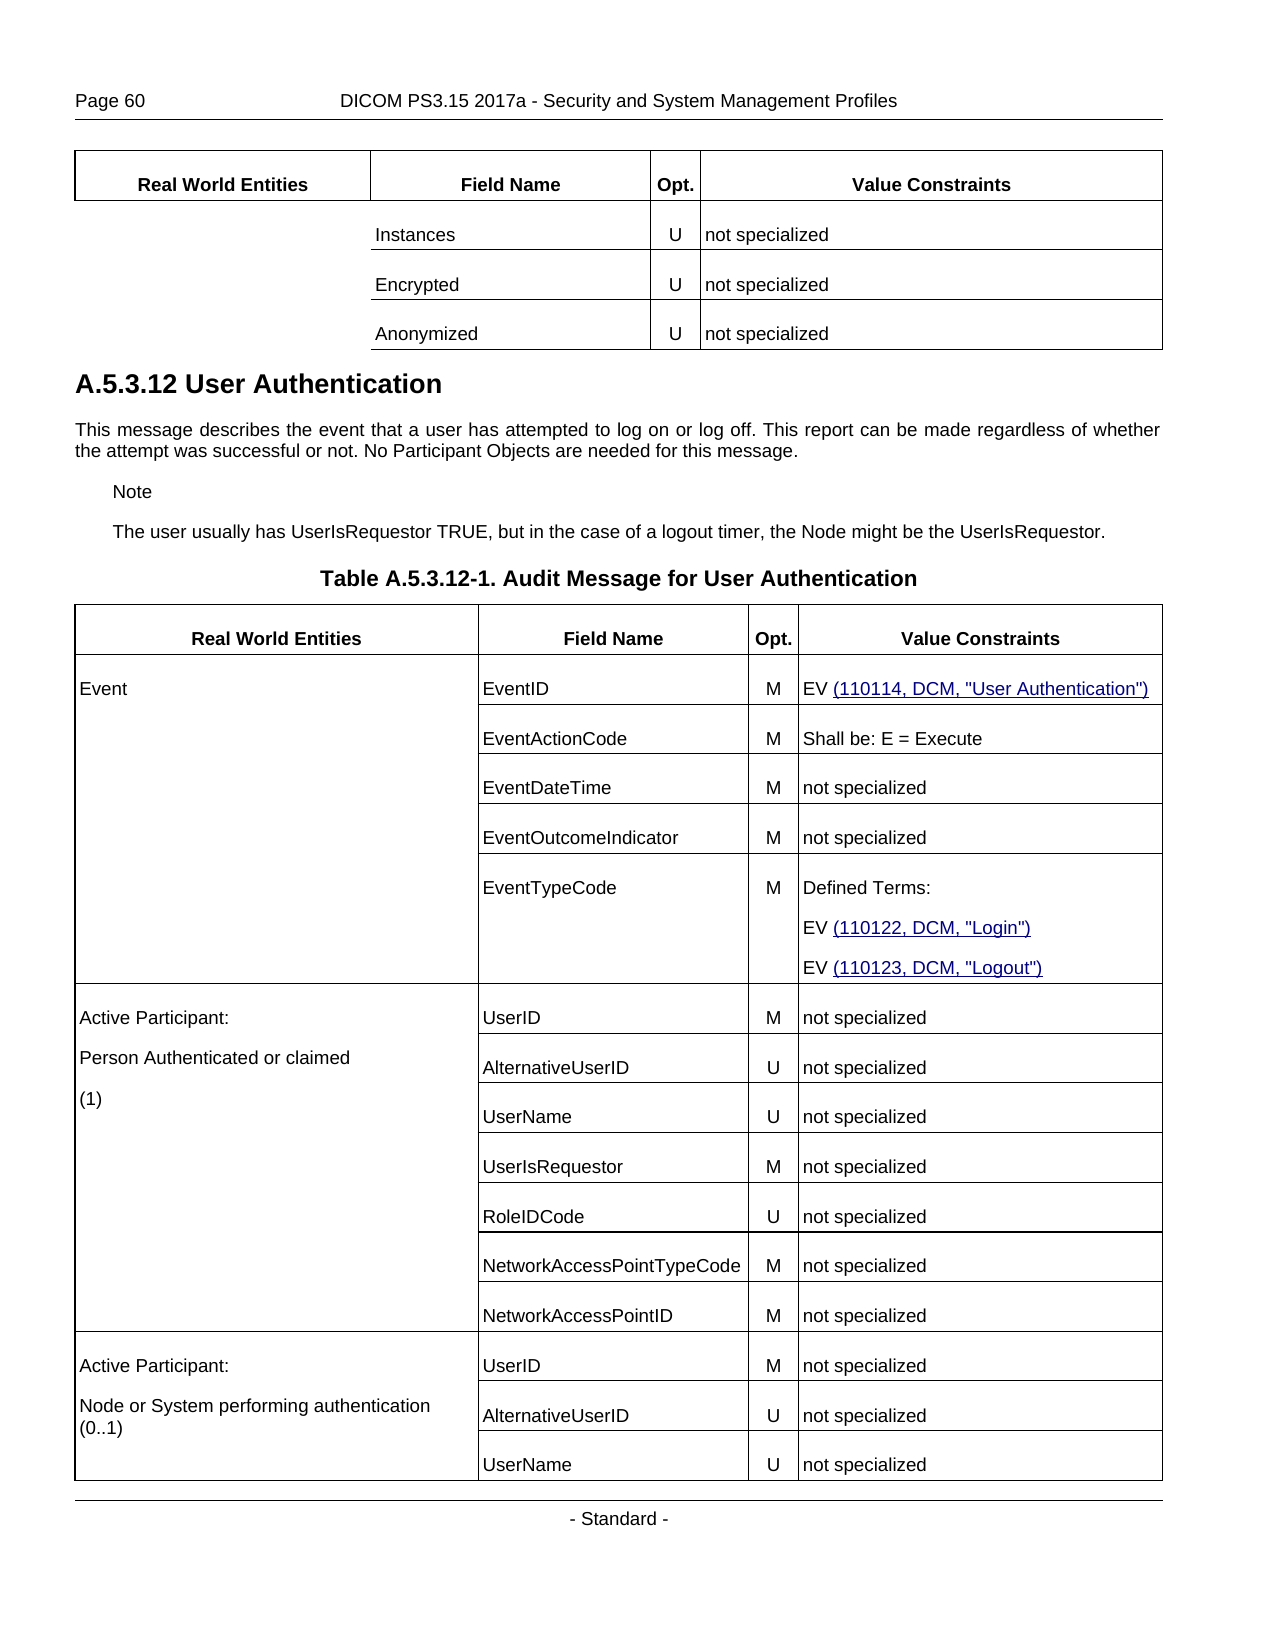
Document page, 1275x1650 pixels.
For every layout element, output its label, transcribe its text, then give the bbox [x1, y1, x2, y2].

table_cell UserID [479, 1332, 748, 1380]
table_cell M [749, 655, 798, 703]
table_cell U [749, 1034, 798, 1082]
table_cell U [651, 300, 700, 349]
table_cell not specialized [701, 300, 1162, 349]
table_cell UserID [479, 984, 748, 1033]
table_cell not specialized [799, 984, 1162, 1033]
table_cell Defined Terms: EV (110122, DCM, "Login") EV (110123, DCM, "Logout") [799, 854, 1162, 983]
text Note [112, 480, 1125, 502]
table_cell NetworkAccessPointTypeCode [479, 1233, 748, 1281]
table_cell M [749, 984, 798, 1033]
table_cell NetworkAccessPointID [479, 1282, 748, 1331]
table_cell not specialized [799, 1083, 1162, 1132]
table_cell M [749, 804, 798, 853]
table_cell Anonymized [371, 300, 650, 349]
table_cell not specialized [799, 754, 1162, 803]
table_cell M [749, 1233, 798, 1281]
table_cell EV (110114, DCM, "User Authentication") [799, 655, 1162, 703]
table_cell not specialized [799, 1381, 1162, 1430]
table_cell EventActionCode [479, 705, 748, 753]
table_cell M [749, 1282, 798, 1331]
table_cell EventTypeCode [479, 854, 748, 983]
table_cell UserIsRequestor [479, 1133, 748, 1182]
text This message describes the event that a user has attempted to log on or log off. This report can be made regardless of whether the attempt was successful or not. No Participant Objects are needed for this message. [75, 418, 1162, 462]
table_cell Event [76, 655, 478, 983]
table_cell U [749, 1183, 798, 1231]
table_cell AlternativeUserID [479, 1381, 748, 1430]
table_cell EventID [479, 655, 748, 703]
table_cell not specialized [799, 1183, 1162, 1231]
table_cell U [651, 201, 700, 249]
table_header Field Name [479, 605, 748, 654]
table_header Value Constraints [701, 151, 1162, 200]
table_cell M [749, 1133, 798, 1182]
table_header Field Name [371, 151, 650, 200]
table_cell M [749, 854, 798, 983]
table_header Opt. [651, 151, 700, 200]
table_cell Active Participant: Node or System performing authentication (0..1) [76, 1332, 478, 1480]
table_cell not specialized [701, 201, 1162, 249]
table_cell M [749, 1332, 798, 1380]
table_cell Shall be: E = Execute [799, 705, 1162, 753]
text The user usually has UserIsRequestor TRUE, but in the case of a logout timer, the Node might be the UserIsRequestor. [112, 521, 1125, 542]
table_cell U [749, 1083, 798, 1132]
table_cell U [651, 250, 700, 299]
table_cell not specialized [799, 804, 1162, 853]
table_cell Active Participant: Person Authenticated or claimed (1) [76, 984, 478, 1331]
table_cell UserName [479, 1083, 748, 1132]
table_cell EventDateTime [479, 754, 748, 803]
table_cell not specialized [799, 1133, 1162, 1182]
table_cell RoleIDCode [479, 1183, 748, 1231]
table_header Real World Entities [76, 605, 478, 654]
table_cell M [749, 705, 798, 753]
table_header Value Constraints [799, 605, 1162, 654]
table_cell Instances [371, 201, 650, 249]
table_cell U [749, 1431, 798, 1480]
table_cell not specialized [799, 1034, 1162, 1082]
table_cell Encrypted [371, 250, 650, 299]
table_cell UserName [479, 1431, 748, 1480]
table_cell not specialized [799, 1332, 1162, 1380]
table_cell EventOutcomeIndicator [479, 804, 748, 853]
table_cell not specialized [799, 1282, 1162, 1331]
table_cell U [749, 1381, 798, 1430]
table_cell not specialized [799, 1431, 1162, 1480]
table_cell M [749, 754, 798, 803]
text Table A.5.3.12-1. Audit Message for User Authentication [75, 565, 1162, 591]
table_cell AlternativeUserID [479, 1034, 748, 1082]
table_cell not specialized [799, 1233, 1162, 1281]
table_header Real World Entities [76, 151, 370, 200]
text A.5.3.12 User Authentication [75, 368, 1162, 400]
table_header Opt. [749, 605, 798, 654]
table_cell not specialized [701, 250, 1162, 299]
